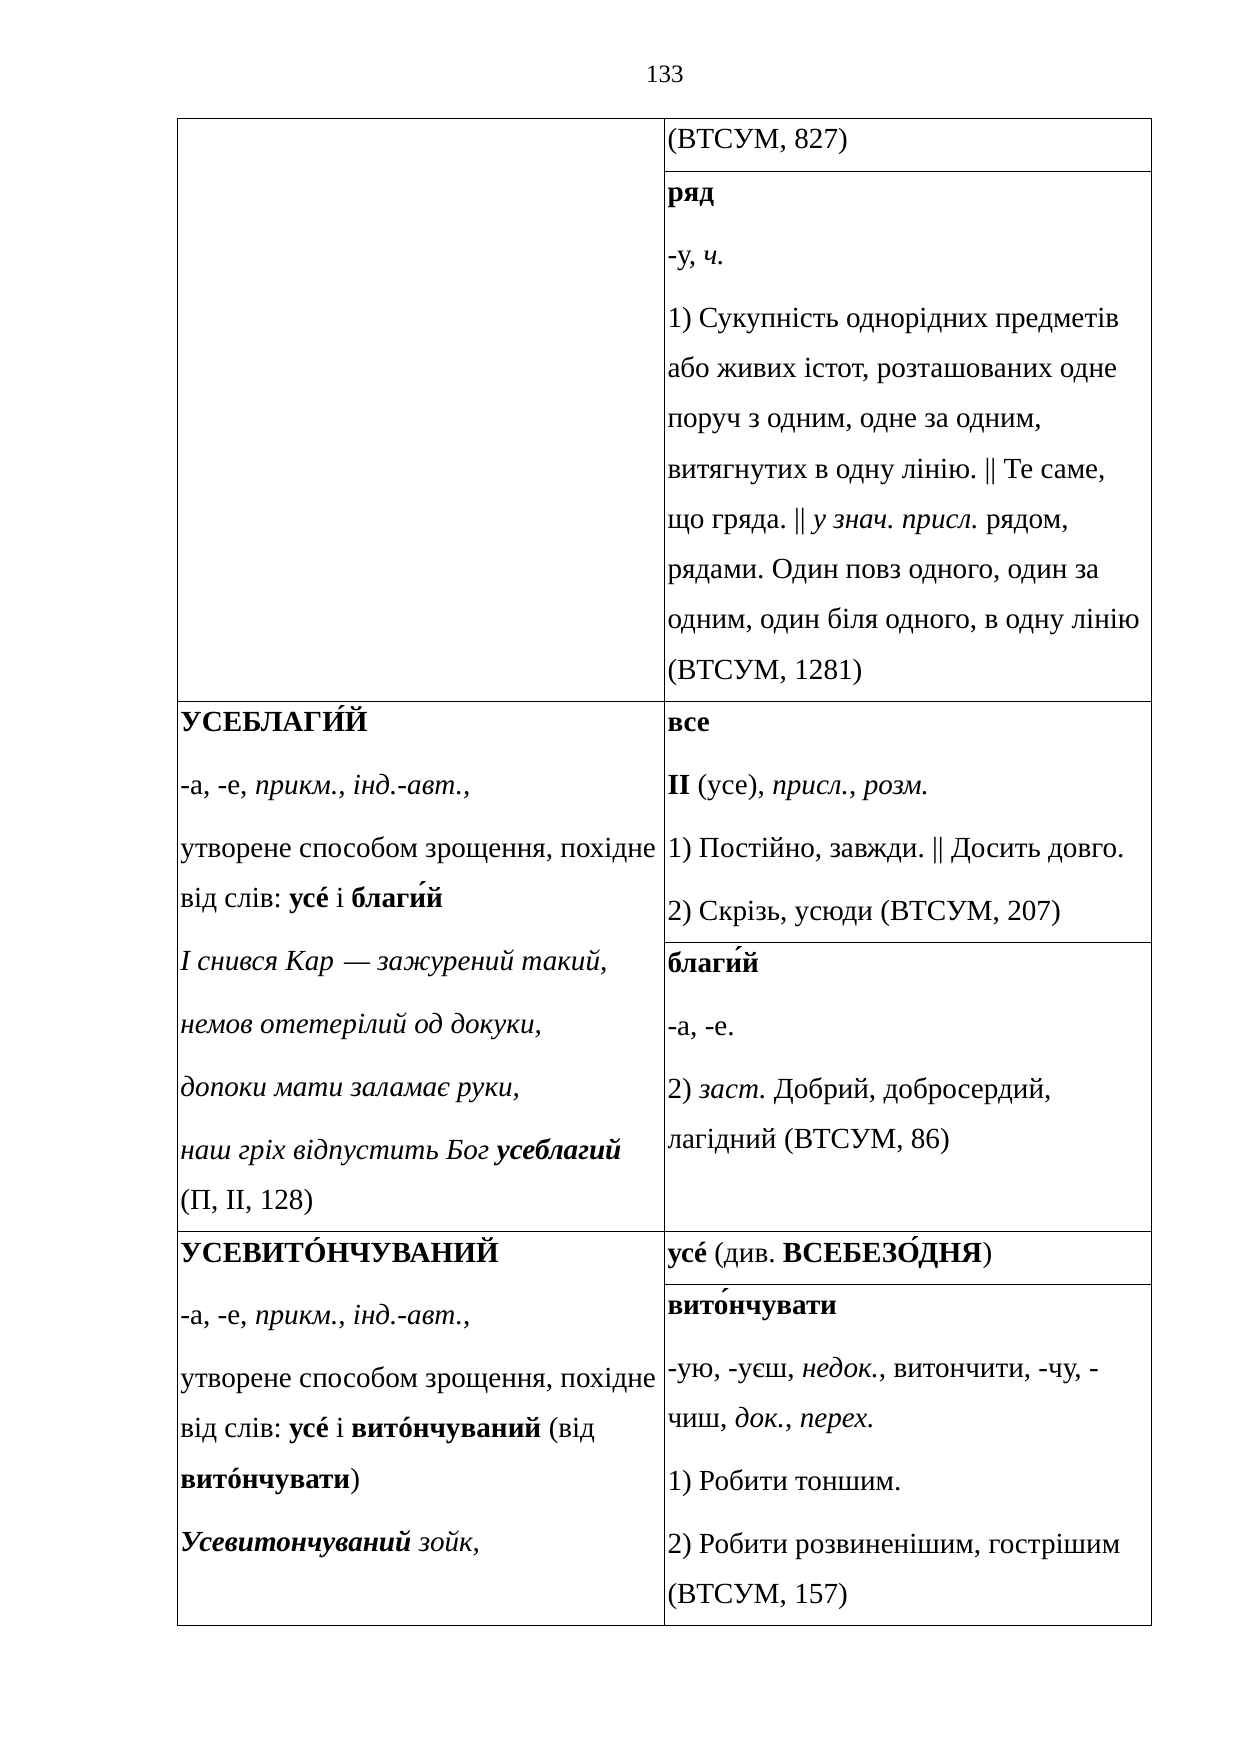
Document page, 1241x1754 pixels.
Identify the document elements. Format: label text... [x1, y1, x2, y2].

table_cell вито́нчувати -ую, -уєш, недок., витончити, -чу, -чиш, док., перех. 1) Робити тоншим. 2) Робити розвиненішим, гострішим (ВТСУМ, 157) [665, 1285, 1151, 1625]
table_cell [178, 119, 664, 701]
table_cell усé (див. ВСЕБЕЗО́ДНЯ) [665, 1232, 1151, 1284]
table_cell ряд -у, ч. 1) Сукупність однорідних предметів або живих істот, розташованих одне поруч з одним, одне за одним, витягнутих в одну лінію. || Те саме, що гряда. || у знач. присл. рядом, рядами. Один повз одного, один за одним, один біля одного, в одну лінію (ВТСУМ, 1281) [665, 172, 1151, 701]
table_cell благи́й -а, -е. 2) заст. Добрий, добросердий, лагідний (ВТСУМ, 86) [665, 943, 1151, 1231]
table_cell (ВТСУМ, 827) [665, 119, 1151, 171]
table_cell УСЕБЛАГИ́Й -а, -е, прикм., інд.-авт., утворене способом зрощення, похідне від слів: усé і благи́й І снився Кар — зажурений такий, немов отетерілий од докуки, допоки мати заламає руки, наш гріх відпустить Бог усеблагий (П, ІІ, 128) [178, 702, 664, 1231]
table_cell УСЕВИТÓНЧУВАНИЙ -а, -е, прикм., інд.-авт., утворене способом зрощення, похідне від слів: усé і витóнчуваний (від витóнчувати) Усевитончуваний зойк, [178, 1232, 664, 1625]
table_cell все II (усе), присл., розм. 1) Постійно, завжди. || Досить довго. 2) Скрізь, усюди (ВТСУМ, 207) [665, 702, 1151, 942]
